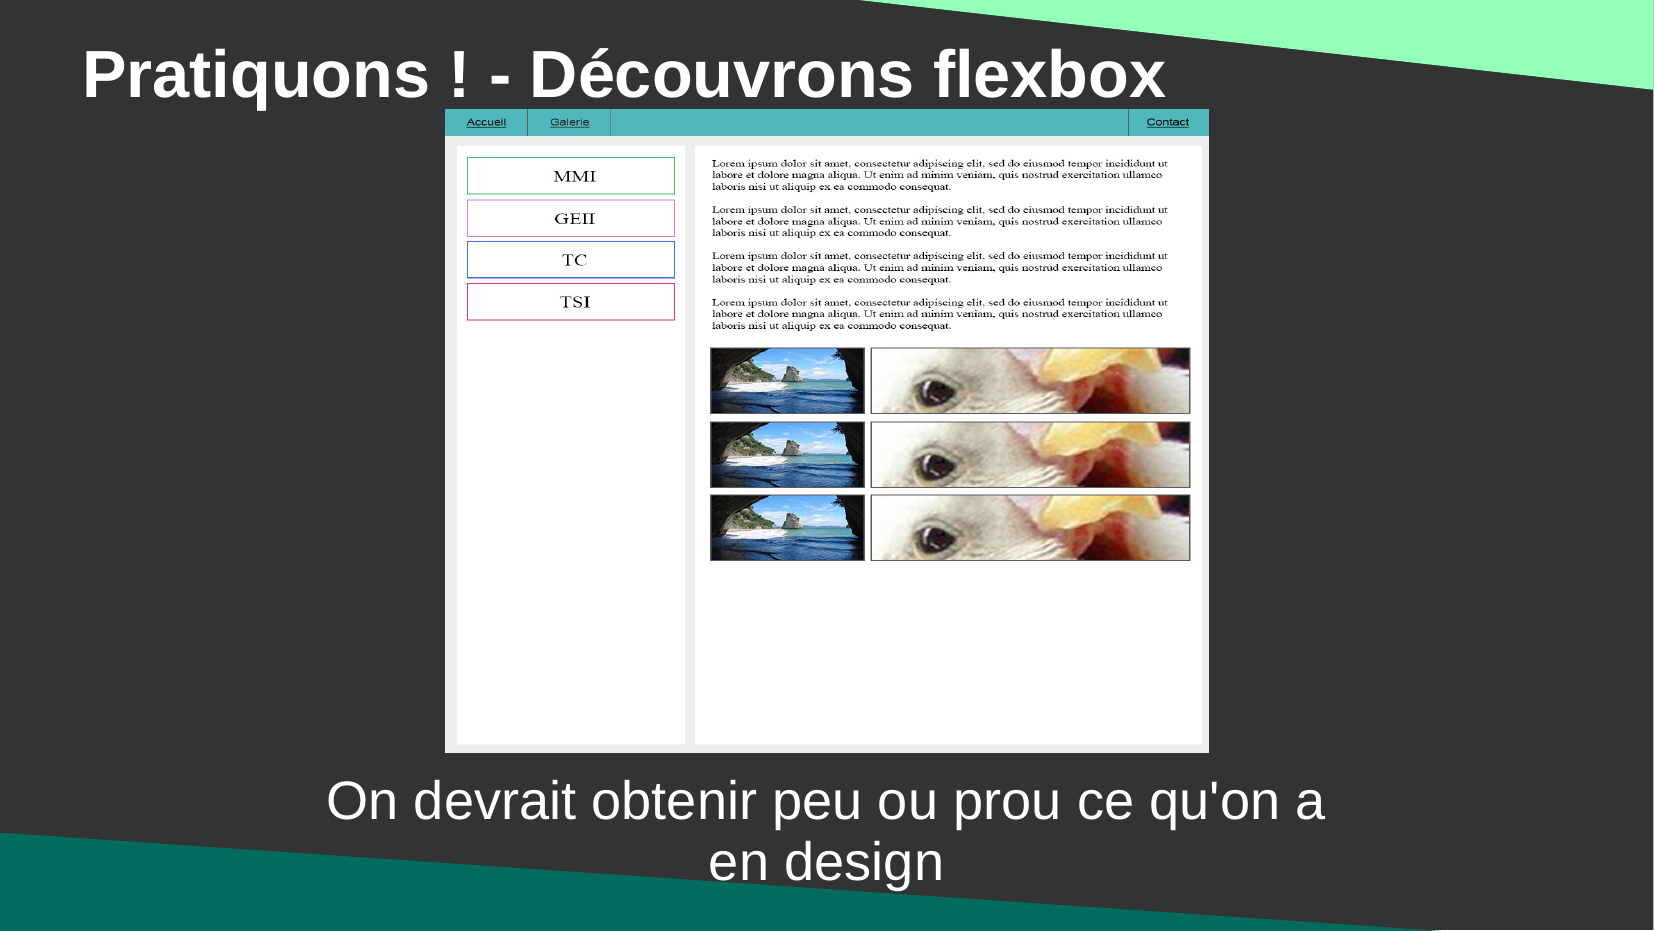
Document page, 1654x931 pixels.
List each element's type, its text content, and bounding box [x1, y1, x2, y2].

text_box [858, 0, 1654, 90]
title Pratiquons ! - Découvrons flexbox [82, 37, 1630, 112]
title On devrait obtenir peu ou prou ce qu'on a en design [299, 770, 1355, 892]
picture [445, 107, 1209, 753]
